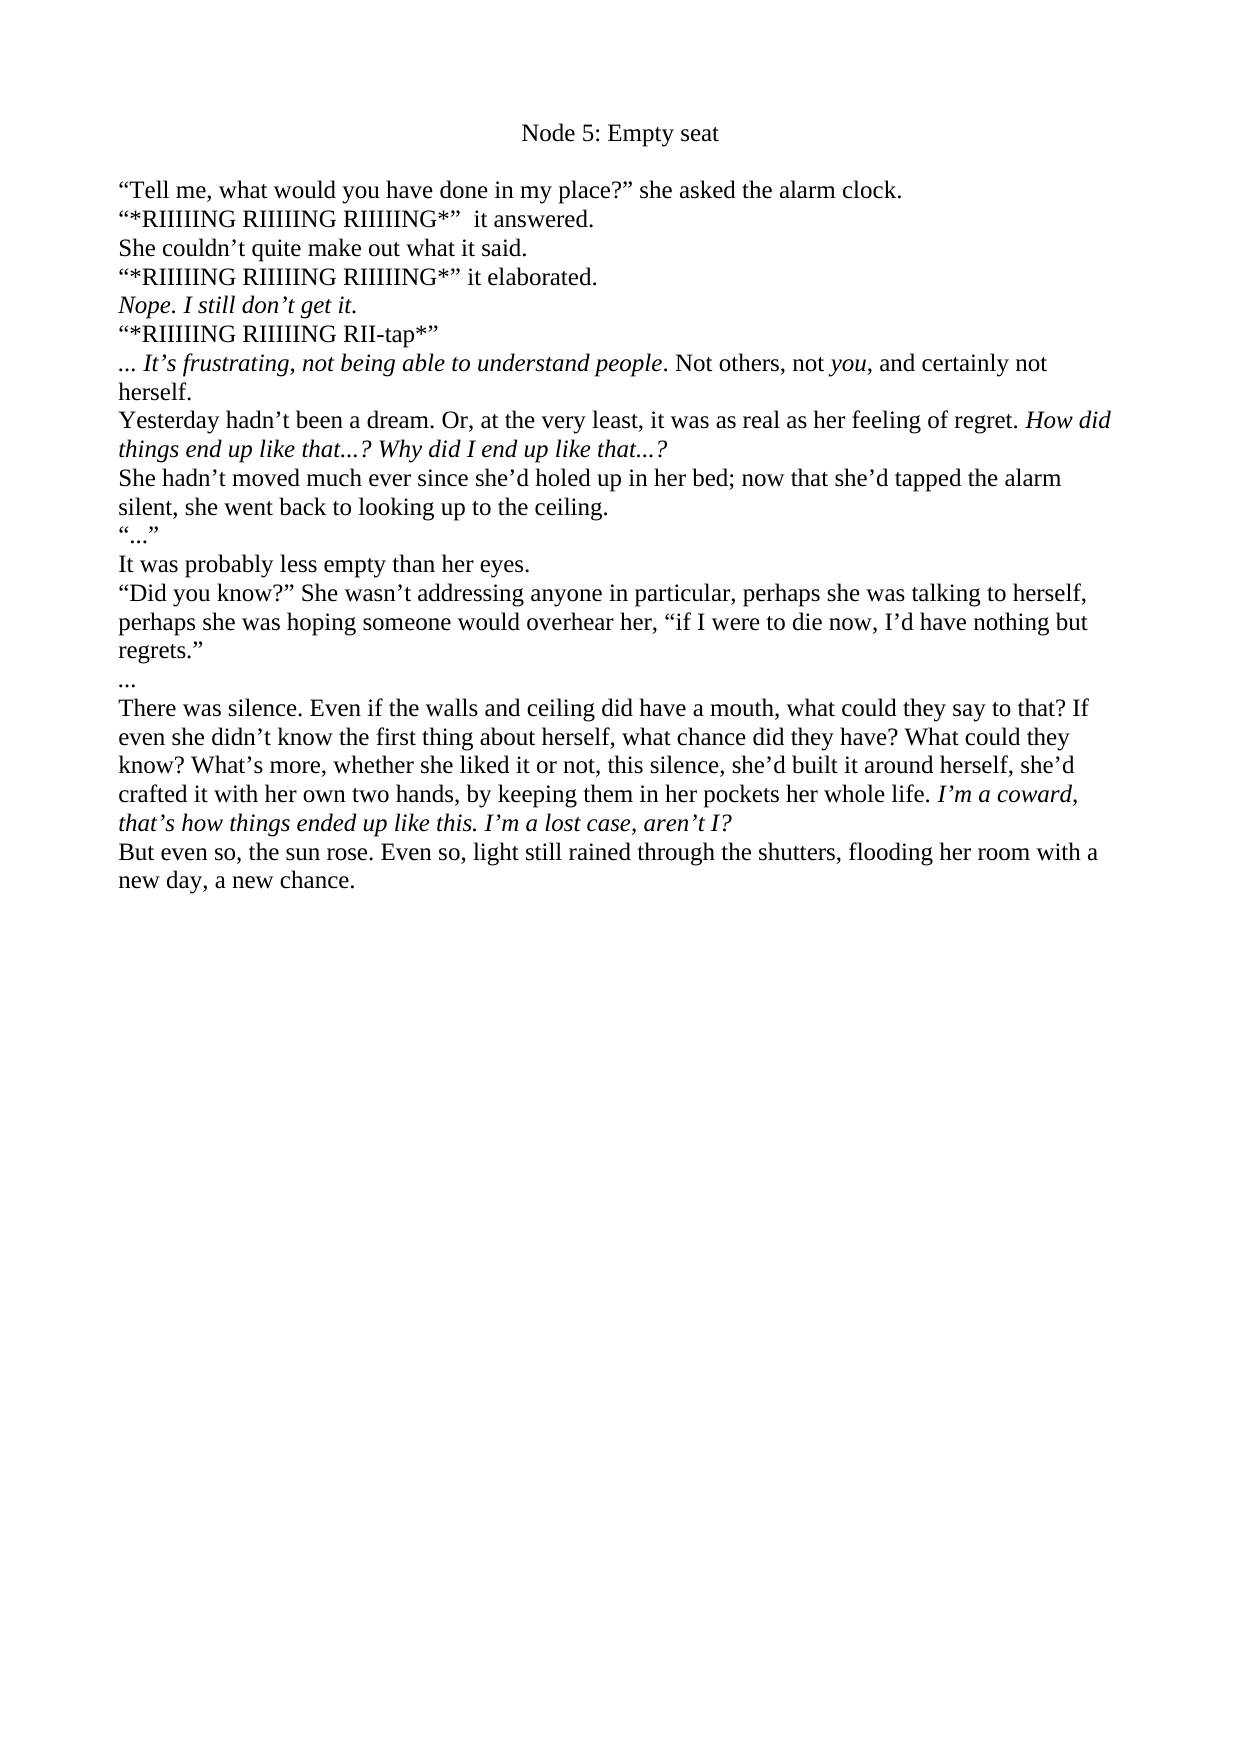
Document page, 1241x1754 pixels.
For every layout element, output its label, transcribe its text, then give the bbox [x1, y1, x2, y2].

text She hadn’t moved much ever since she’d holed up in her bed; now that she’d tapped the alarm silent, she went back to looking up to the ceiling. [118, 463, 1122, 521]
text “Tell me, what would you have done in my place?” she asked the alarm clock. [118, 176, 1122, 204]
text Yesterday hadn’t been a dream. Or, at the very least, it was as real as her feeling of regret. How did things end up like that...? Why did I end up like that...? [118, 406, 1122, 463]
text “...” [118, 521, 1122, 549]
text “*RIIIIING RIIIIING RII-tap*” [118, 319, 1122, 348]
text “*RIIIIING RIIIIING RIIIIING*” it elaborated. [118, 262, 1122, 291]
text “Did you know?” She wasn’t addressing anyone in particular, perhaps she was talking to herself, perhaps she was hoping someone would overhear her, “if I were to die now, I’d have nothing but regrets.” [118, 578, 1122, 664]
text It was probably less empty than her eyes. [118, 549, 1122, 578]
text There was silence. Even if the walls and ceiling did have a mouth, what could they say to that? If even she didn’t know the first thing about herself, what chance did they have? What could they know? What’s more, whether she liked it or not, this silence, she’d built it around herself, she’d crafted it with her own two hands, by keeping them in her pockets her whole life. I’m a coward, that’s how things ended up like this. I’m a lost case, aren’t I? [118, 693, 1122, 837]
text Node 5: Empty seat [118, 118, 1122, 147]
text She couldn’t quite make out what it said. [118, 233, 1122, 262]
text But even so, the sun rose. Even so, light still rained through the shutters, flooding her room with a new day, a new chance. [118, 837, 1122, 894]
text ... It’s frustrating, not being able to understand people. Not others, not you, and certainly not herself. [118, 348, 1122, 406]
text ... [118, 664, 1122, 693]
text Nope. I still don’t get it. [118, 291, 1122, 319]
text “*RIIIIING RIIIIING RIIIIING*” it answered. [118, 204, 1122, 233]
